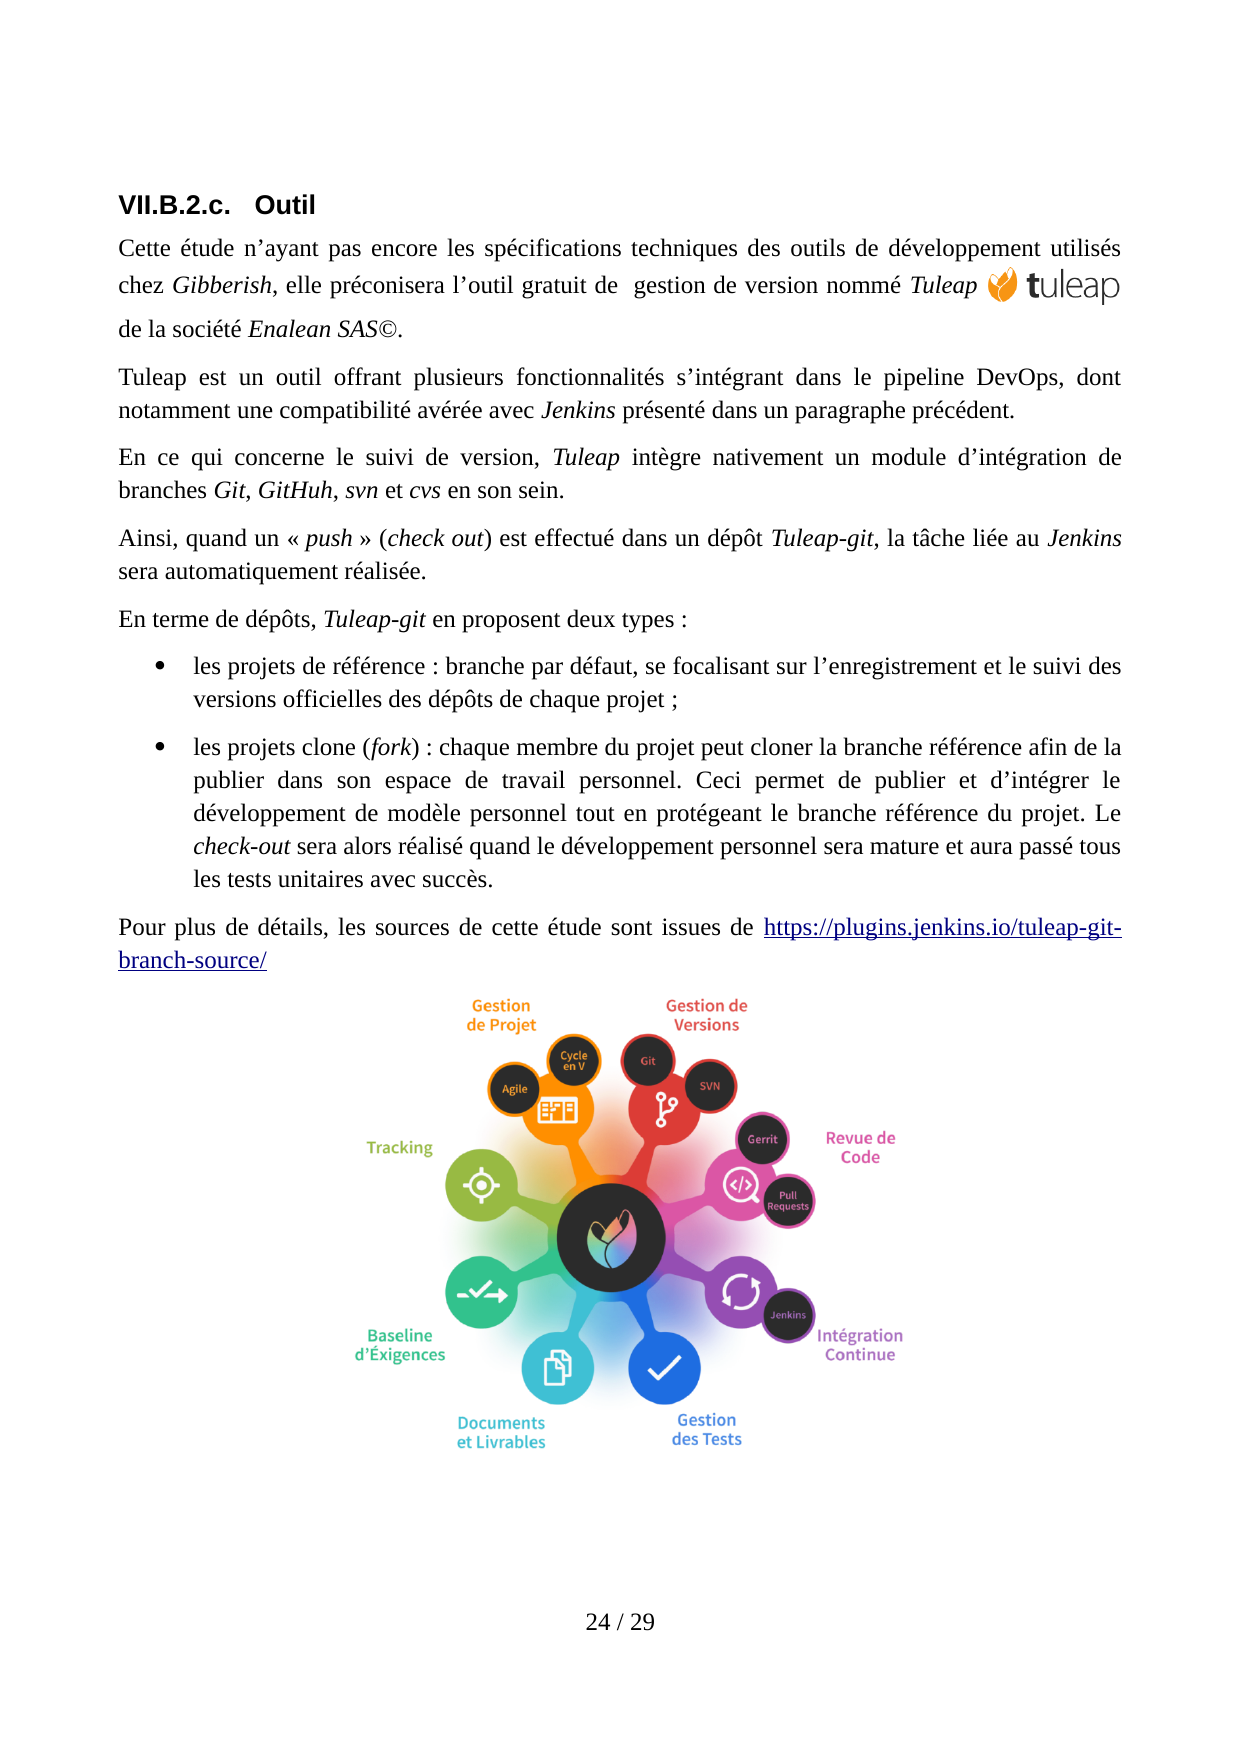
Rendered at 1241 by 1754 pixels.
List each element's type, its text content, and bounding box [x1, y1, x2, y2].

text En ce qui concerne le suivi de version, Tuleap intègre nativement un module d’intégration de branches Git, GitHuh, svn et cvs en son sein. [118, 442, 1122, 504]
text Tuleap est un outil offrant plusieurs fonctionnalités s’intégrant dans le pipeline DevOps, dont notamment une compatibilité avérée avec Jenkins présenté dans un paragraphe précédent. [118, 362, 1122, 424]
list les projets de référence : branche par défaut, se focalisant sur l’enregistrement et le suivi des versions officielles des dépôts de chaque projet ; [156, 651, 1122, 713]
text Cette étude n’ayant pas encore les spécifications techniques des outils de développement utilisés chez Gibberish, elle préconisera l’outil gratuit de gestion de version nommé Tuleap de la société Enalean SAS©. [118, 233, 1122, 343]
picture [985, 265, 1123, 310]
picture [329, 992, 911, 1484]
list les projets clone (fork) : chaque membre du projet peut cloner la branche référence afin de la publier dans son espace de travail personnel. Ceci permet de publier et d’intégrer le développement de modèle personnel tout en protégeant le branche référence du projet. Le check-out sera alors réalisé quand le développement personnel sera mature et aura passé tous les tests unitaires avec succès. [156, 732, 1122, 893]
text Ainsi, quand un « push » (check out) est effectué dans un dépôt Tuleap-git, la tâche liée au Jenkins sera automatiquement réalisée. [118, 523, 1122, 585]
text Pour plus de détails, les sources de cette étude sont issues de https://plugins.jenkins.io/tuleap-git-branch-source/ [118, 912, 1122, 973]
text En terme de dépôts, Tuleap-git en proposent deux types : [118, 604, 1122, 632]
subtitle Outil [118, 189, 1122, 220]
